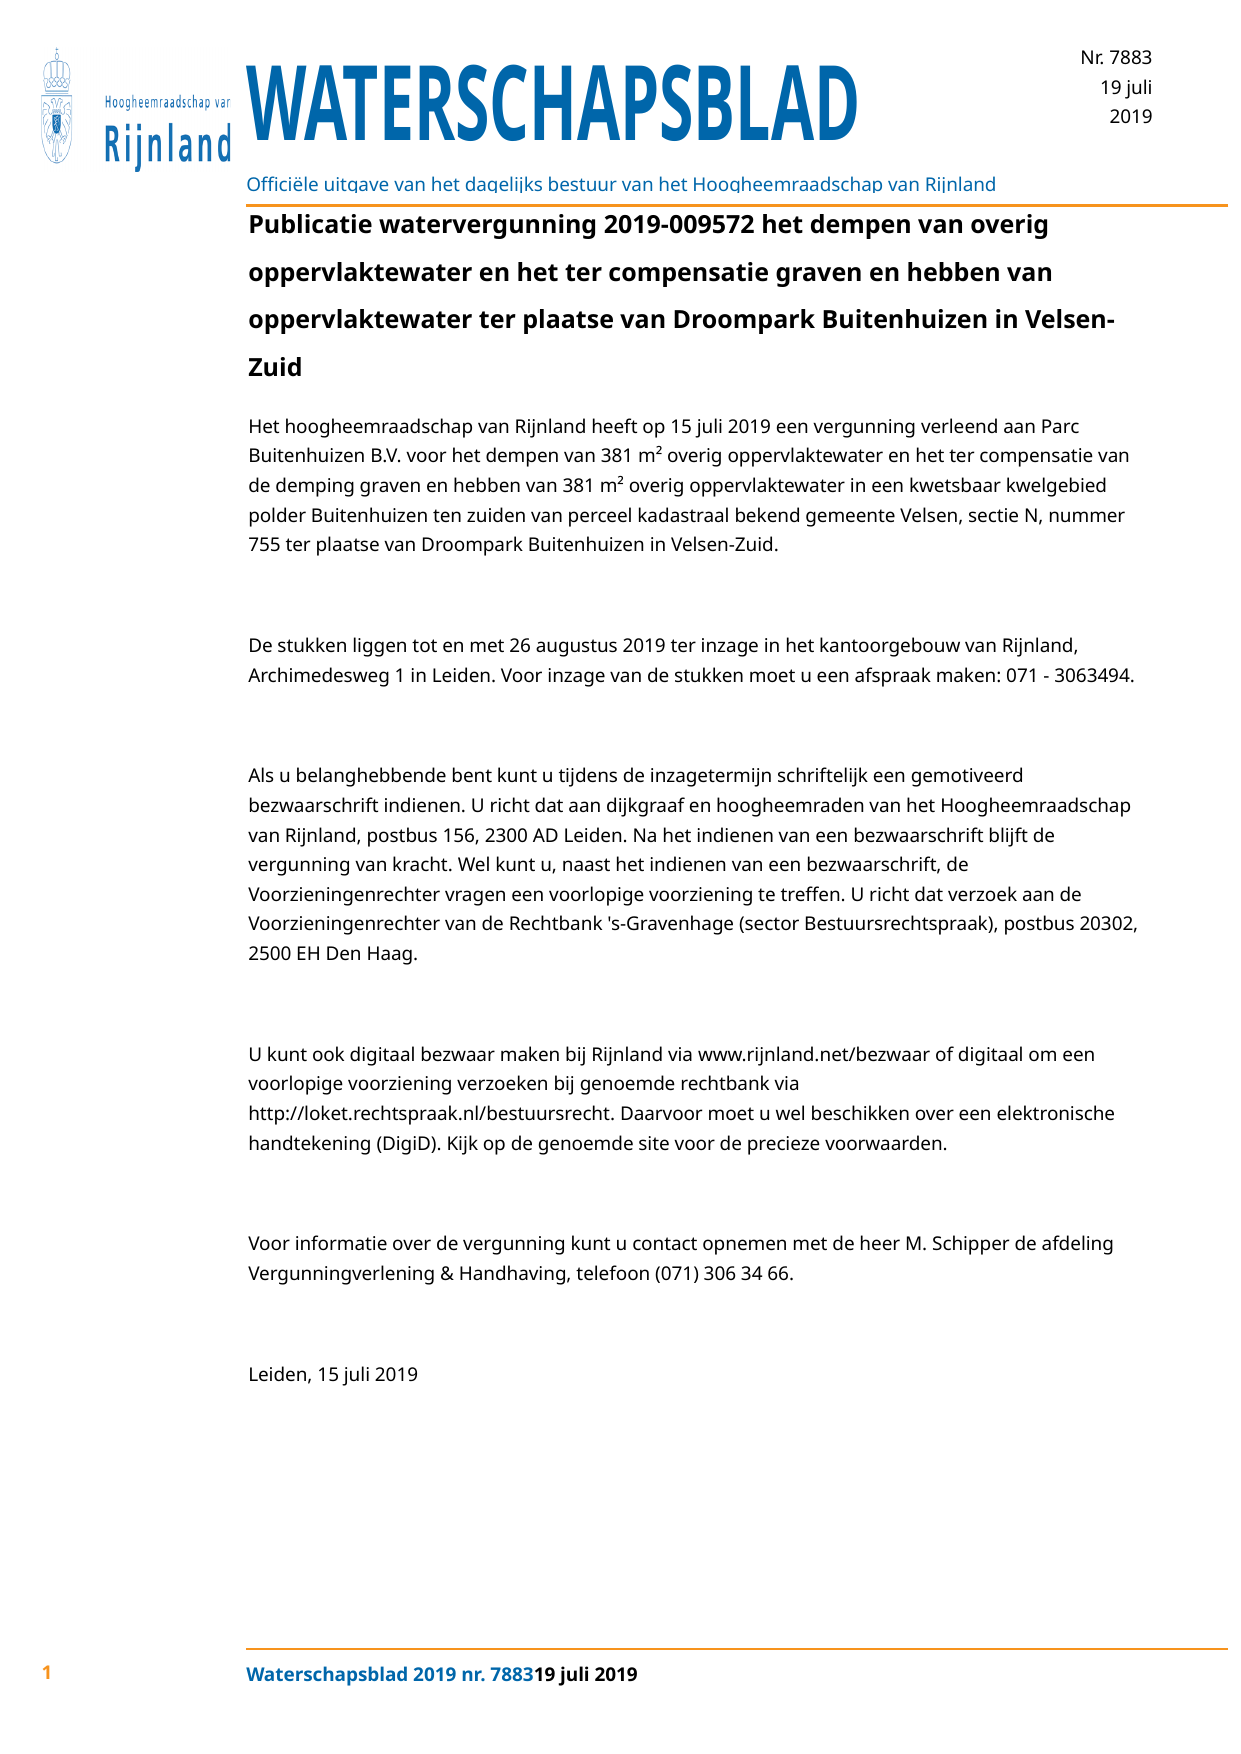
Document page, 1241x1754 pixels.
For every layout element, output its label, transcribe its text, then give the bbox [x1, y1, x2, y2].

text Als u belanghebbende bent kunt u tijdens de inzagetermijn schriftelijk een gemotiveerd bezwaarschrift indienen. U richt dat aan dijkgraaf en hoogheemraden van het Hoogheemraadschap van Rijnland, postbus 156, 2300 AD Leiden. Na het indienen van een bezwaarschrift blijft de vergunning van kracht. Wel kunt u, naast het indienen van een bezwaarschrift, de Voorzieningenrechter vragen een voorlopige voorziening te treffen. U richt dat verzoek aan de Voorzieningenrechter van de Rechtbank 's-Gravenhage (sector Bestuursrechtspraak), postbus 20302, 2500 EH Den Haag. [248, 763, 1152, 966]
text U kunt ook digitaal bezwaar maken bij Rijnland via www.rijnland.net/bezwaar of digitaal om een voorlopige voorziening verzoeken bij genoemde rechtbank via http://loket.rechtspraak.nl/bestuursrecht. Daarvoor moet u wel beschikken over een elektronische handtekening (DigiD). Kijk op de genoemde site voor de precieze voorwaarden. [248, 1041, 1152, 1156]
text Het hoogheemraadschap van Rijnland heeft op 15 juli 2019 een vergunning verleend aan Parc Buitenhuizen B.V. voor het dempen van 381 m² overig oppervlaktewater en het ter compensatie van de demping graven en hebben van 381 m² overig oppervlaktewater in een kwetsbaar kwelgebied polder Buitenhuizen ten zuiden van perceel kadastraal bekend gemeente Velsen, sectie N, nummer 755 ter plaatse van Droompark Buitenhuizen in Velsen-Zuid. [248, 413, 1152, 557]
text Publicatie watervergunning 2019-009572 het dempen van overig oppervlaktewater en het ter compensatie graven en hebben van oppervlaktewater ter plaatse van Droompark Buitenhuizen in Velsen-Zuid [248, 207, 1152, 384]
text Voor informatie over de vergunning kunt u contact opnemen met de heer M. Schipper de afdeling Vergunningverlening & Handhaving, telefoon (071) 306 34 66. [248, 1231, 1152, 1286]
picture [41, 47, 231, 172]
text Leiden, 15 juli 2019 [248, 1361, 1152, 1387]
text De stukken liggen tot en met 26 augustus 2019 ter inzage in het kantoorgebouw van Rijnland, Archimedesweg 1 in Leiden. Voor inzage van de stukken moet u een afspraak maken: 071 - 3063494. [248, 632, 1152, 688]
